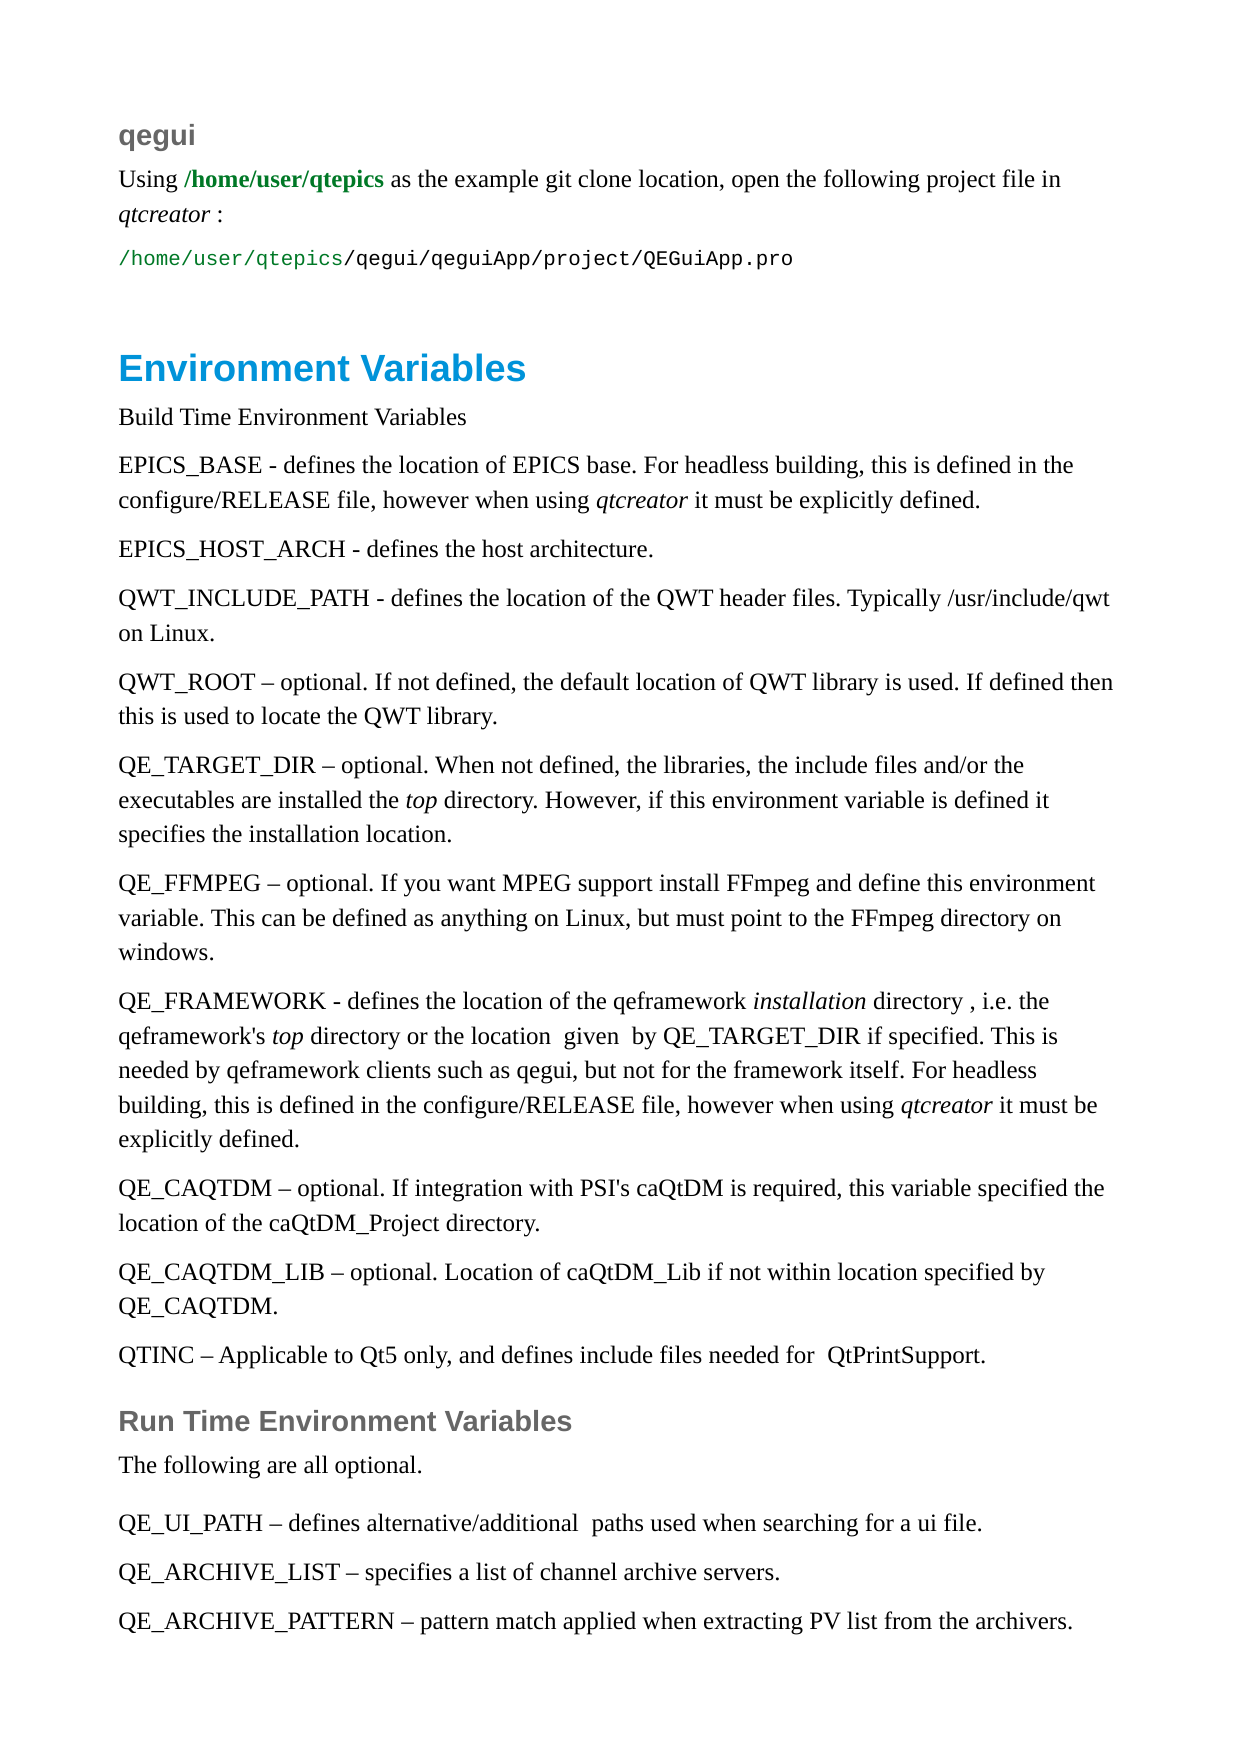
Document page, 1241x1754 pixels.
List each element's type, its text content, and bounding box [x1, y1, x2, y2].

subtitle Run Time Environment Variables [118, 1404, 1122, 1438]
text QE_TARGET_DIR – optional. When not defined, the libraries, the include files and/or the executables are installed the top directory. However, if this environment variable is defined it specifies the installation location. [118, 750, 1122, 848]
subtitle qegui [118, 118, 1122, 152]
text Using /home/user/qtepics as the example git clone location, open the following project file in qtcreator : [118, 164, 1122, 227]
subtitle Environment Variables [118, 345, 1122, 389]
text QTINC – Applicable to Qt5 only, and defines include files needed for QtPrintSupport. [118, 1340, 1122, 1369]
text QE_ARCHIVE_LIST – specifies a list of channel archive servers. [118, 1557, 1122, 1585]
text QE_UI_PATH – defines alternative/additional paths used when searching for a ui file. [118, 1508, 1122, 1536]
text QWT_ROOT – optional. If not defined, the default location of QWT library is used. If defined then this is used to locate the QWT library. [118, 667, 1122, 730]
text QE_CAQTDM_LIB – optional. Location of caQtDM_Lib if not within location specified by QE_CAQTDM. [118, 1257, 1122, 1320]
text QWT_INCLUDE_PATH - defines the location of the QWT header files. Typically /usr/include/qwt on Linux. [118, 583, 1122, 646]
text QE_FRAMEWORK - defines the location of the qeframework installation directory , i.e. the qeframework's top directory or the location given by QE_TARGET_DIR if specified. This is needed by qeframework clients such as qegui, but not for the framework itself. For headless building, this is defined in the configure/RELEASE file, however when using qtcreator it must be explicitly defined. [118, 986, 1122, 1153]
text EPICS_BASE - defines the location of EPICS base. For headless building, this is defined in the configure/RELEASE file, however when using qtcreator it must be explicitly defined. [118, 451, 1122, 514]
text EPICS_HOST_ARCH - defines the host architecture. [118, 534, 1122, 563]
text QE_ARCHIVE_PATTERN – pattern match applied when extracting PV list from the archivers. [118, 1606, 1122, 1634]
text The following are all optional. [118, 1450, 1122, 1479]
text QE_FFMPEG – optional. If you want MPEG support install FFmpeg and define this environment variable. This can be defined as anything on Linux, but must point to the FFmpeg directory on windows. [118, 868, 1122, 966]
text QE_CAQTDM – optional. If integration with PSI's caQtDM is required, this variable specified the location of the caQtDM_Project directory. [118, 1173, 1122, 1237]
text /home/user/qtepics/qegui/qeguiApp/project/QEGuiApp.pro [118, 248, 1122, 271]
text Build Time Environment Variables [118, 402, 1122, 430]
